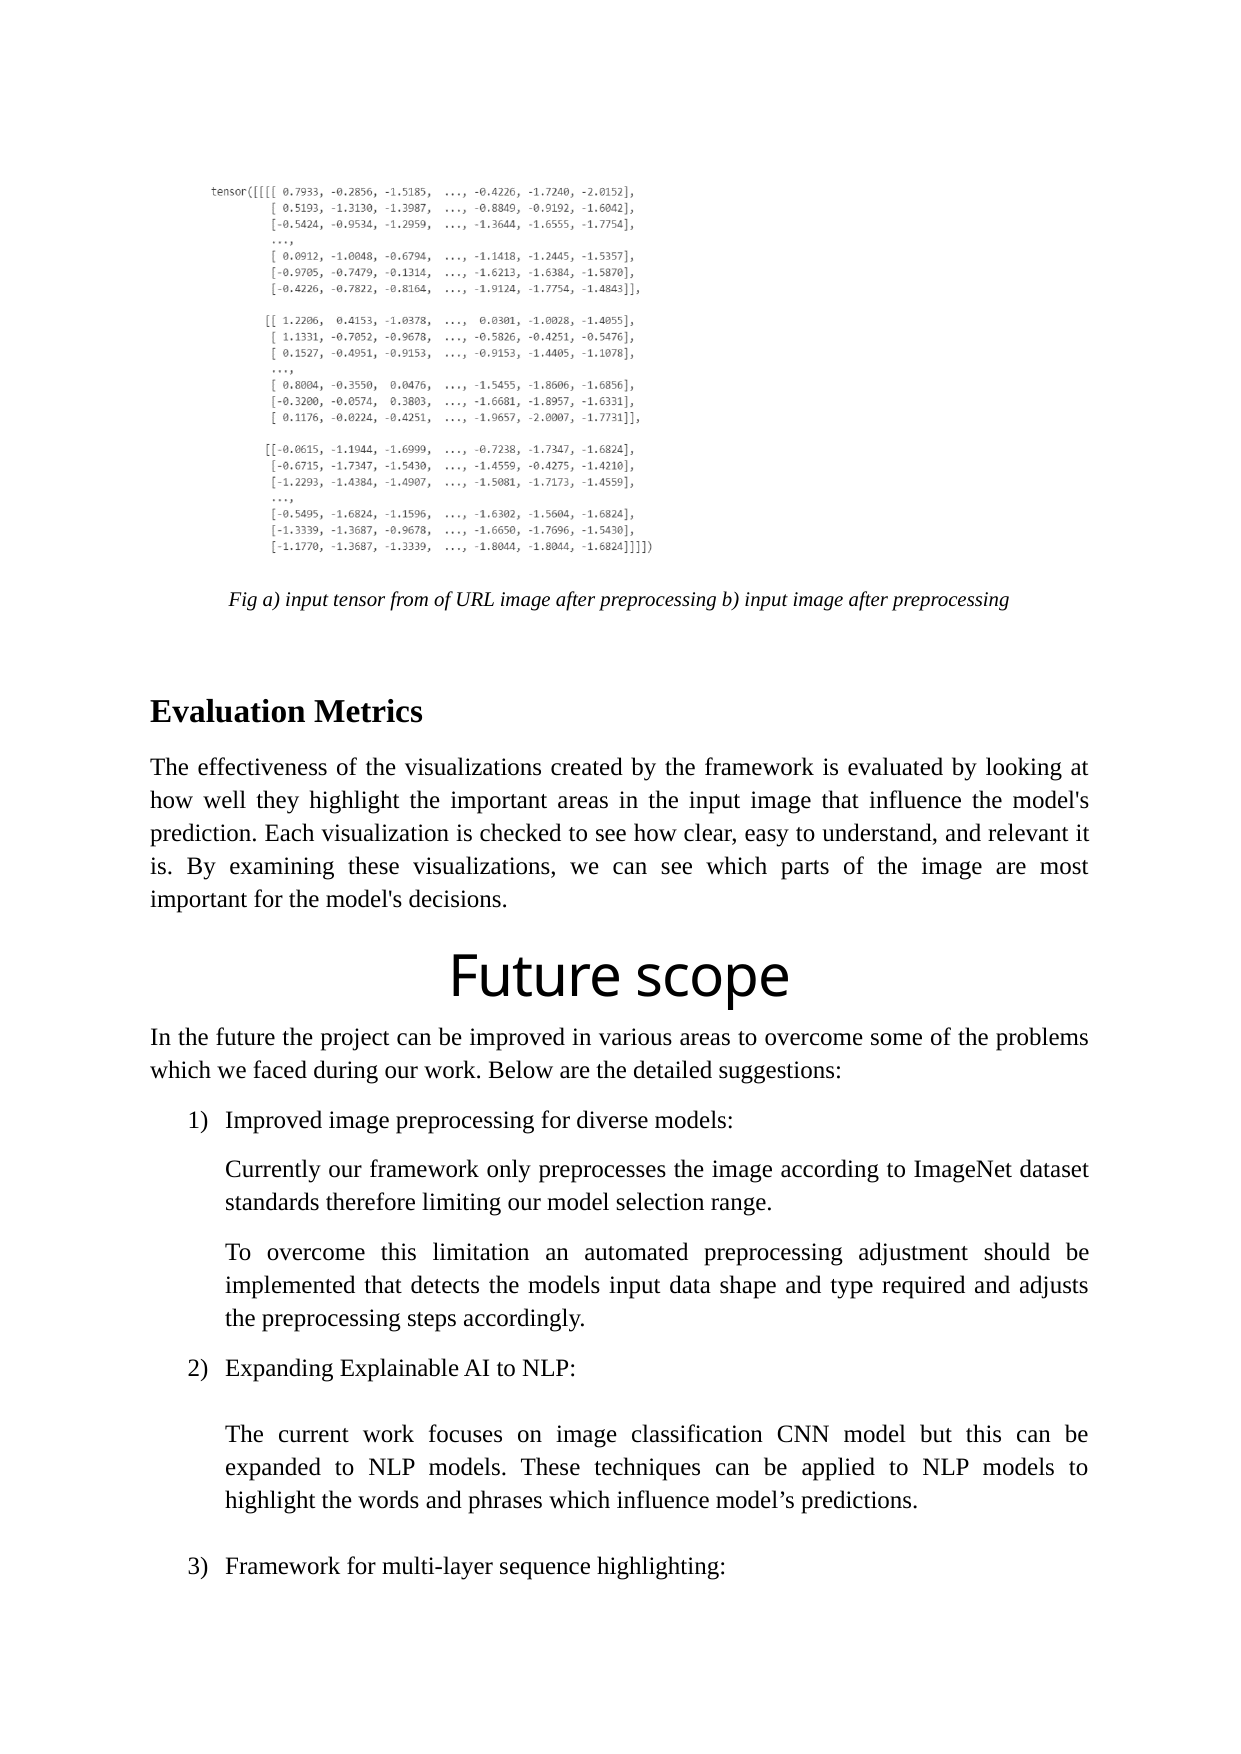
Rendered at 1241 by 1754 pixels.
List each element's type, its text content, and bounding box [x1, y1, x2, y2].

text Currently our framework only preprocesses the image according to ImageNet dataset standards therefore limiting our model selection range. [225, 1154, 1090, 1216]
list Framework for multi-layer sequence highlighting: [187, 1551, 1090, 1580]
text In the future the project can be improved in various areas to overcome some of the problems which we faced during our work. Below are the detailed suggestions: [150, 1022, 1090, 1084]
text To overcome this limitation an automated preprocessing adjustment should be implemented that detects the models input data shape and type required and adjusts the preprocessing steps accordingly. [225, 1237, 1090, 1332]
text Evaluation Metrics [150, 692, 1090, 730]
title Future scope [150, 934, 1090, 1014]
text Fig a) input tensor from of URL image after preprocessing b) input image after preprocessing [150, 587, 1090, 611]
list The current work focuses on image classification CNN model but this can be expanded to NLP models. These techniques can be applied to NLP models to highlight the words and phrases which influence model’s predictions. [225, 1419, 1090, 1514]
text The effectiveness of the visualizations created by the framework is evaluated by looking at how well they highlight the important areas in the input image that influence the model's prediction. Each visualization is checked to see how clear, easy to understand, and relevant it is. By examining these visualizations, we can see which parts of the image are most important for the model's decisions. [150, 752, 1090, 913]
list Expanding Explainable AI to NLP: [187, 1353, 1090, 1382]
list Improved image preprocessing for diverse models: [187, 1105, 1090, 1133]
